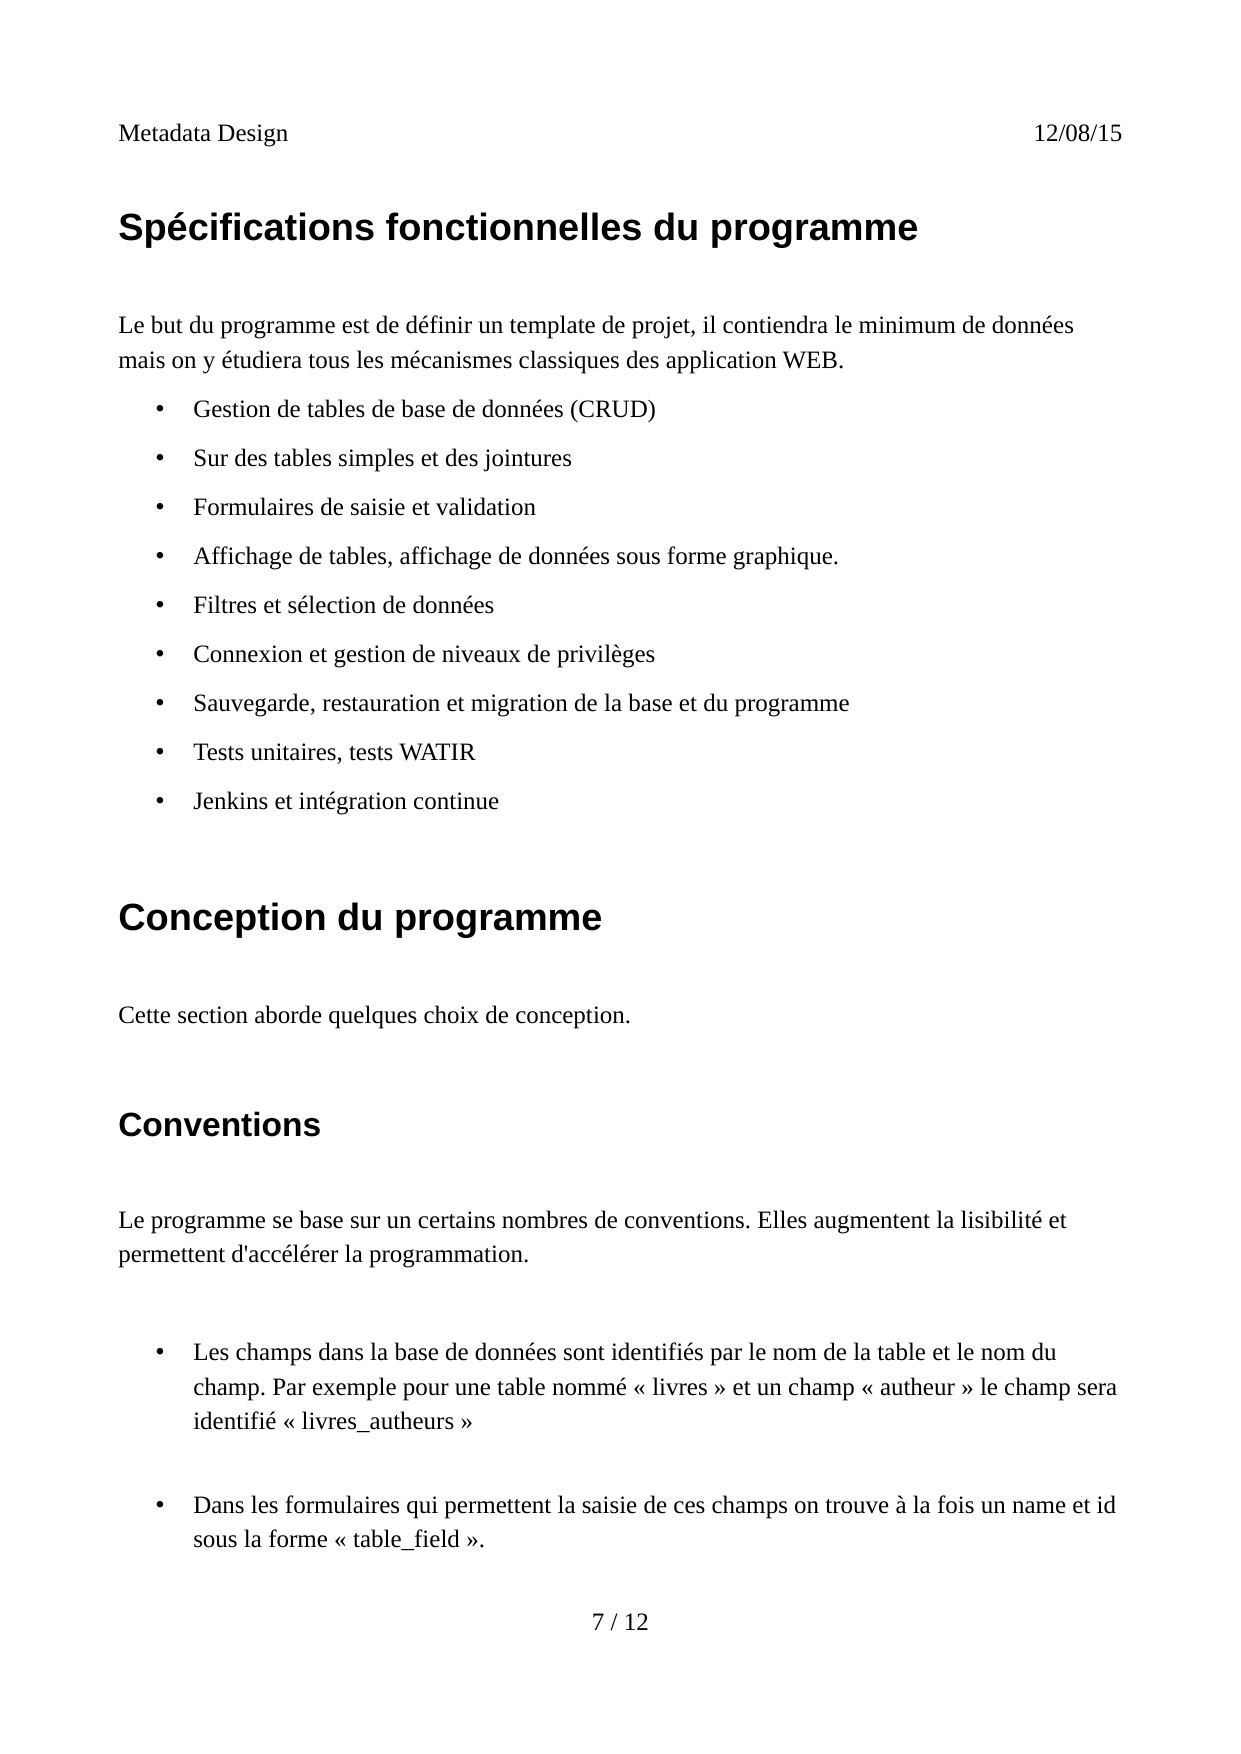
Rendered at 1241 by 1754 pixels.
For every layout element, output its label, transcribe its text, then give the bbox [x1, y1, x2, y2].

list Connexion et gestion de niveaux de privilèges [156, 639, 1122, 668]
list Dans les formulaires qui permettent la saisie de ces champs on trouve à la fois un name et id sous la forme « table_field ». [156, 1490, 1122, 1553]
subtitle Conventions [118, 1104, 1122, 1143]
list Jenkins et intégration continue [156, 786, 1122, 815]
list Filtres et sélection de données [156, 590, 1122, 619]
subtitle Spécifications fonctionnelles du programme [118, 205, 1122, 249]
subtitle Conception du programme [118, 895, 1122, 938]
list Gestion de tables de base de données (CRUD) [156, 394, 1122, 423]
list Sur des tables simples et des jointures [156, 443, 1122, 472]
list Affichage de tables, affichage de données sous forme graphique. [156, 541, 1122, 570]
text Le programme se base sur un certains nombres de conventions. Elles augmentent la lisibilité et permettent d'accélérer la programmation. [118, 1205, 1122, 1268]
text Le but du programme est de définir un template de projet, il contiendra le minimum de données mais on y étudiera tous les mécanismes classiques des application WEB. [118, 310, 1122, 373]
list Les champs dans la base de données sont identifiés par le nom de la table et le nom du champ. Par exemple pour une table nommé « livres » et un champ « autheur » le champ sera identifié « livres_autheurs » [156, 1337, 1122, 1469]
list Formulaires de saisie et validation [156, 492, 1122, 521]
text Cette section aborde quelques choix de conception. [118, 1000, 1122, 1029]
list Tests unitaires, tests WATIR [156, 737, 1122, 766]
list Sauvegarde, restauration et migration de la base et du programme [156, 688, 1122, 717]
